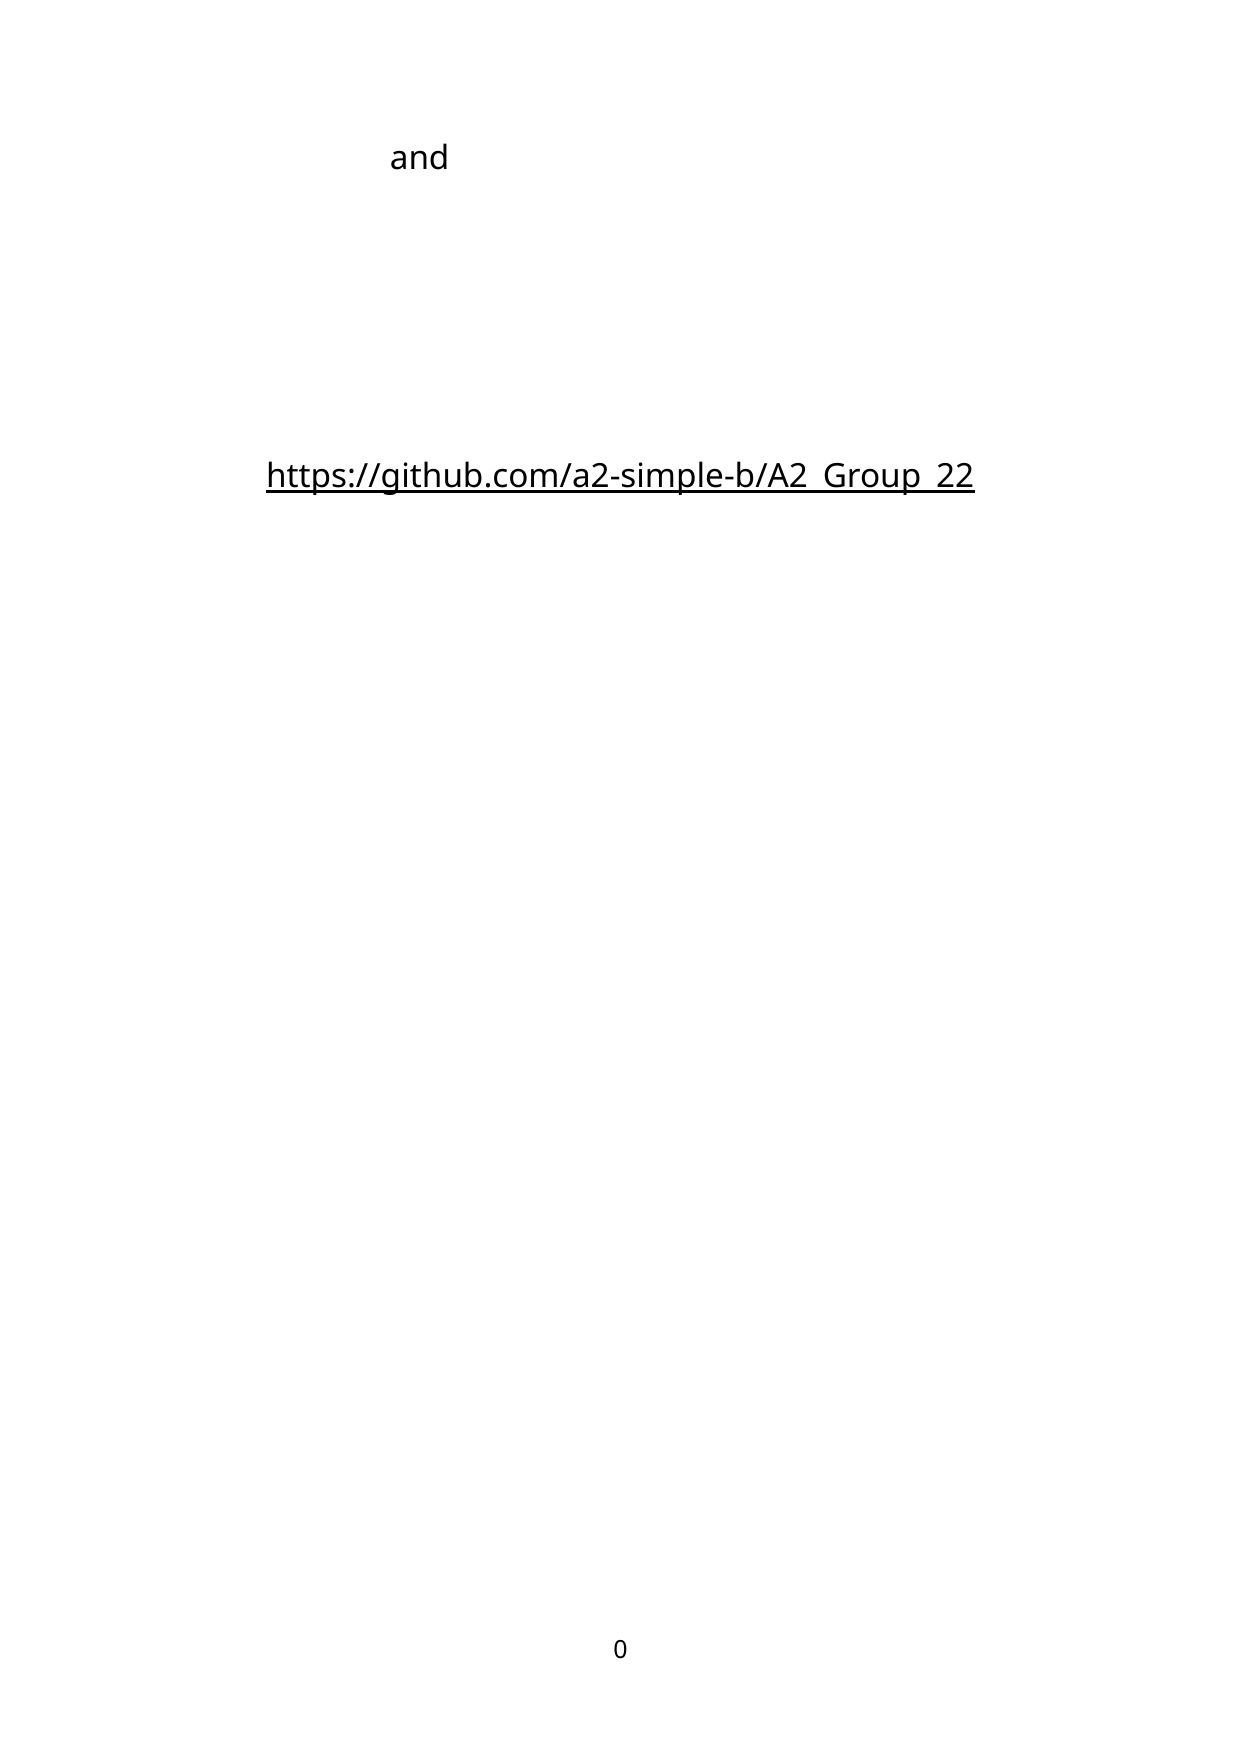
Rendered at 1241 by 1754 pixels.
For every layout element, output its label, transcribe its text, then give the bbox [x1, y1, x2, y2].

text Website [88, 270, 1152, 316]
text https://a2-simple-b.github.io/A2_Group_22/ [88, 316, 1152, 361]
text Charles Patterson s3865499 [88, 88, 1152, 134]
text Group repository https://github.com/a2-simple-b/A2_Group_22 [88, 406, 1152, 497]
text and Jayden Stewart S3863559 [88, 134, 1152, 179]
